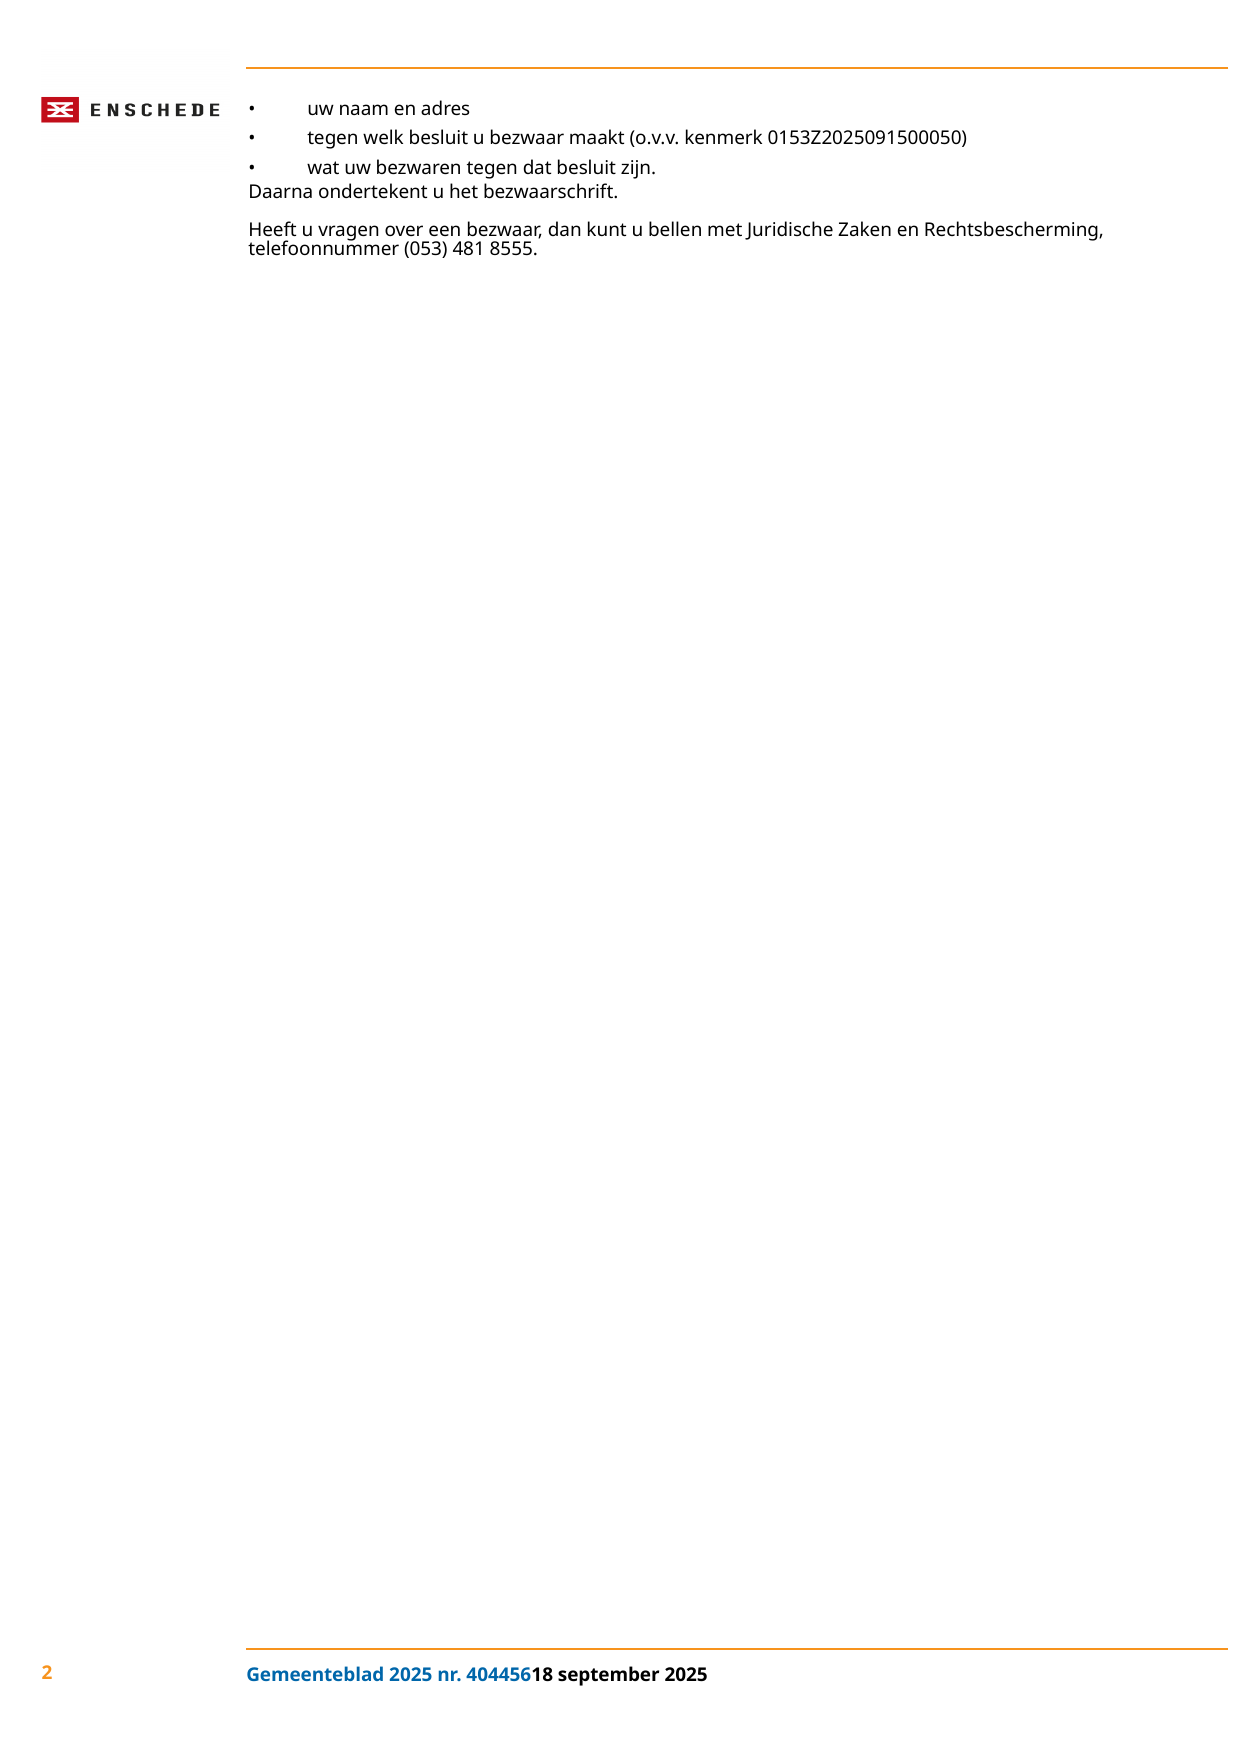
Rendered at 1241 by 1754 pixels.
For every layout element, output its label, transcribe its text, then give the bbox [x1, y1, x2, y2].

list tegen welk besluit u bezwaar maakt (o.v.v. kenmerk 0153Z2025091500050) [248, 124, 1152, 150]
list wat uw bezwaren tegen dat besluit zijn. [248, 154, 1152, 180]
text Heeft u vragen over een bezwaar, dan kunt u bellen met Juridische Zaken en Rechtsbescherming, telefoonnummer (053) 481 8555. [248, 221, 1152, 259]
list uw naam en adres [248, 95, 1152, 121]
picture [41, 47, 231, 172]
text Daarna ondertekent u het bezwaarschrift. [248, 183, 1152, 203]
